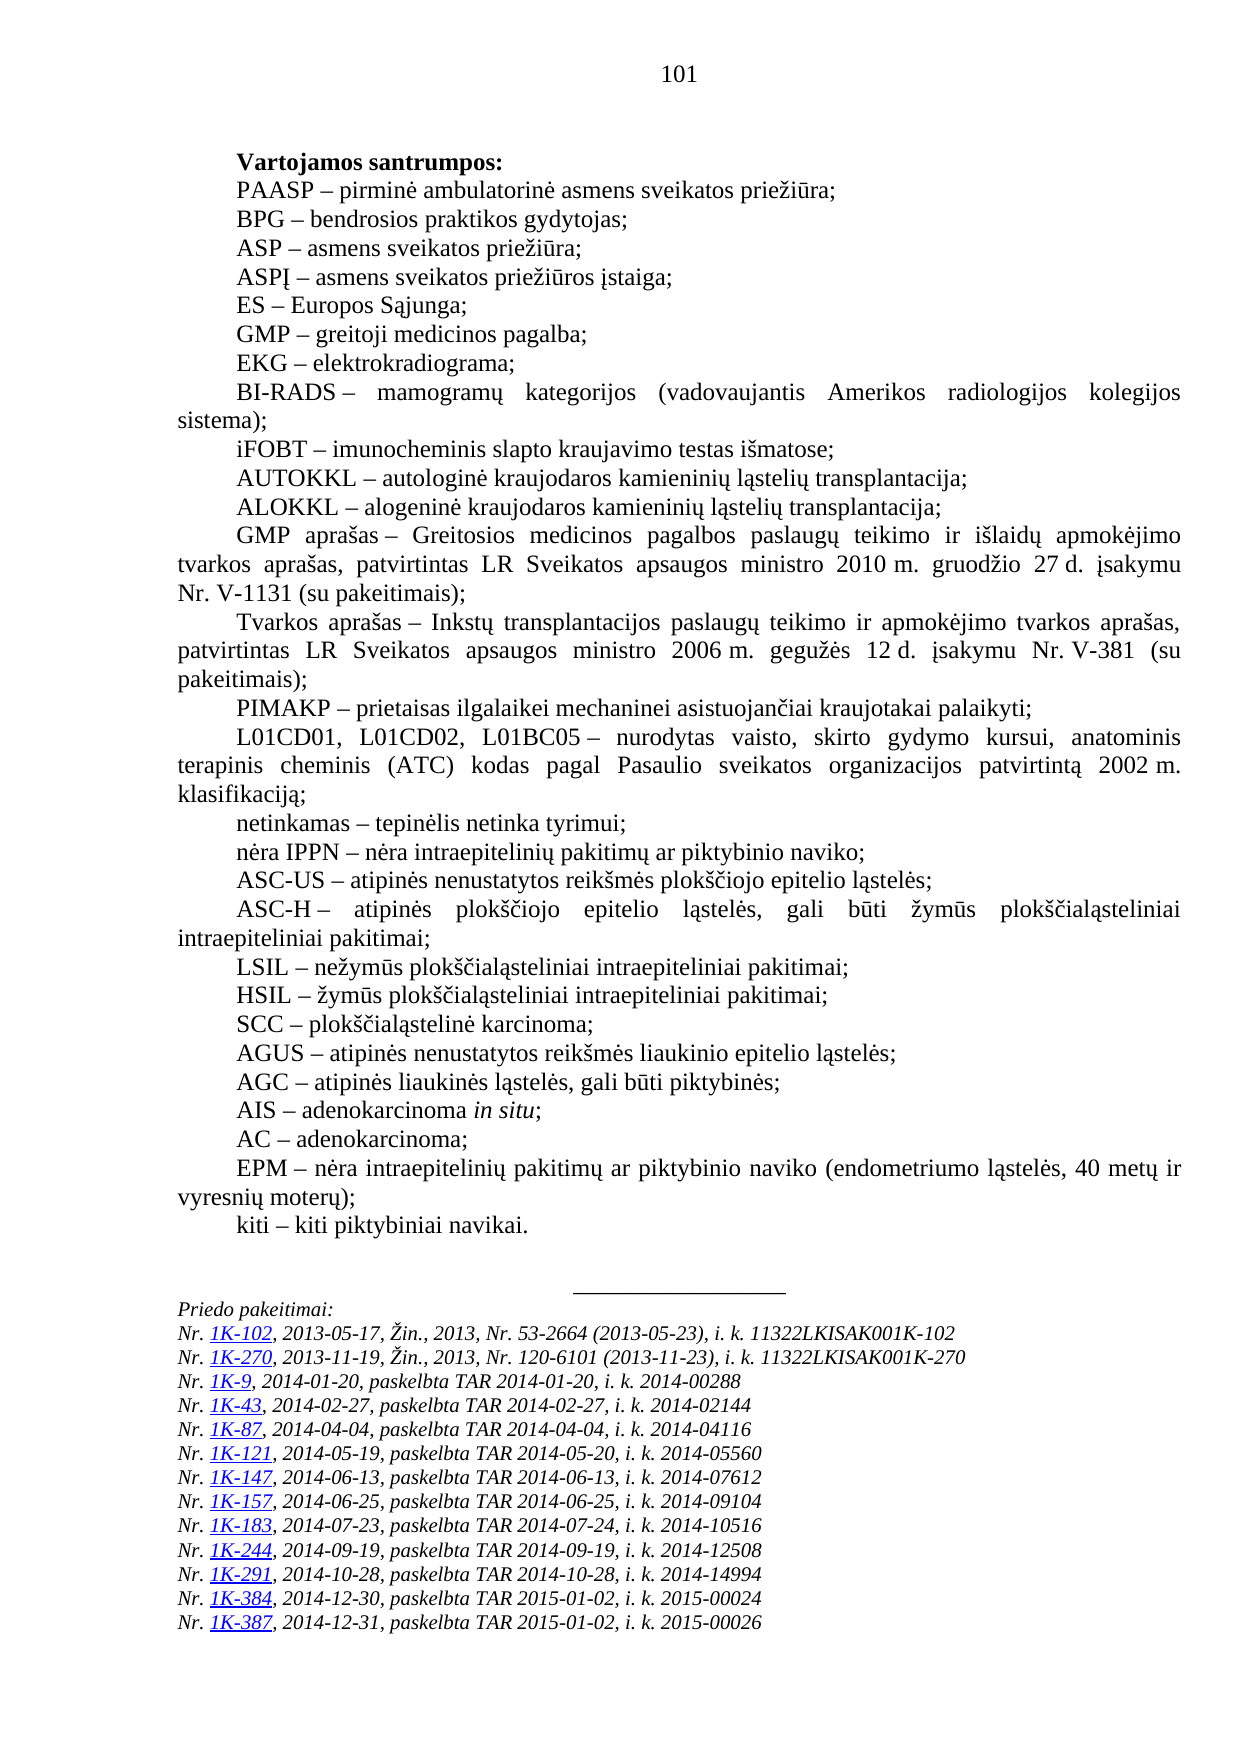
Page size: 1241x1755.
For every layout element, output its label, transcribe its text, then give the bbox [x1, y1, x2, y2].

text AC – adenokarcinoma; [177, 1124, 1181, 1153]
text L01CD01, L01CD02, L01BC05 – nurodytas vaisto, skirto gydymo kursui, anatominis terapinis cheminis (ATC) kodas pagal Pasaulio sveikatos organizacijos patvirtintą 2002 m. klasifikaciją; [177, 722, 1181, 808]
text ASC-US – atipinės nenustatytos reikšmės plokščiojo epitelio ląstelės; [177, 866, 1181, 894]
text Nr. 1K-9, 2014-01-20, paskelbta TAR 2014-01-20, i. k. 2014-00288 [177, 1369, 1181, 1393]
text BPG – bendrosios praktikos gydytojas; [177, 204, 1181, 233]
text Nr. 1K-244, 2014-09-19, paskelbta TAR 2014-09-19, i. k. 2014-12508 [177, 1537, 1181, 1562]
text PIMAKP – prietaisas ilgalaikei mechaninei asistuojančiai kraujotakai palaikyti; [177, 693, 1181, 722]
text GMP aprašas – Greitosios medicinos pagalbos paslaugų teikimo ir išlaidų apmokėjimo tvarkos aprašas, patvirtintas LR Sveikatos apsaugos ministro 2010 m. gruodžio 27 d. įsakymu Nr. V-1131 (su pakeitimais); [177, 521, 1181, 607]
text kiti – kiti piktybiniai navikai. [177, 1211, 1181, 1239]
text _________________ [177, 1268, 1181, 1297]
text ALOKKL – alogeninė kraujodaros kamieninių ląstelių transplantacija; [177, 492, 1181, 521]
text Nr. 1K-387, 2014-12-31, paskelbta TAR 2015-01-02, i. k. 2015-00026 [177, 1610, 1181, 1634]
text Nr. 1K-384, 2014-12-30, paskelbta TAR 2015-01-02, i. k. 2015-00024 [177, 1586, 1181, 1610]
text Nr. 1K-291, 2014-10-28, paskelbta TAR 2014-10-28, i. k. 2014-14994 [177, 1562, 1181, 1586]
text AUTOKKL – autologinė kraujodaros kamieninių ląstelių transplantacija; [177, 463, 1181, 492]
text ES – Europos Sąjunga; [177, 291, 1181, 319]
text Nr. 1K-157, 2014-06-25, paskelbta TAR 2014-06-25, i. k. 2014-09104 [177, 1489, 1181, 1513]
text BI-RADS – mamogramų kategorijos (vadovaujantis Amerikos radiologijos kolegijos sistema); [177, 377, 1181, 434]
text Nr. 1K-270, 2013-11-19, Žin., 2013, Nr. 120-6101 (2013-11-23), i. k. 11322LKISAK001K-270 [177, 1345, 1181, 1369]
text Nr. 1K-183, 2014-07-23, paskelbta TAR 2014-07-24, i. k. 2014-10516 [177, 1513, 1181, 1537]
text Nr. 1K-102, 2013-05-17, Žin., 2013, Nr. 53-2664 (2013-05-23), i. k. 11322LKISAK001K-102 [177, 1321, 1181, 1345]
text Priedo pakeitimai: [177, 1297, 1181, 1321]
text AGUS – atipinės nenustatytos reikšmės liaukinio epitelio ląstelės; [177, 1038, 1181, 1067]
text ASP – asmens sveikatos priežiūra; [177, 233, 1181, 262]
text iFOBT – imunocheminis slapto kraujavimo testas išmatose; [177, 434, 1181, 463]
text AIS – adenokarcinoma in situ; [177, 1096, 1181, 1124]
text Nr. 1K-121, 2014-05-19, paskelbta TAR 2014-05-20, i. k. 2014-05560 [177, 1441, 1181, 1465]
text Nr. 1K-87, 2014-04-04, paskelbta TAR 2014-04-04, i. k. 2014-04116 [177, 1417, 1181, 1441]
text GMP – greitoji medicinos pagalba; [177, 319, 1181, 348]
text EPM – nėra intraepitelinių pakitimų ar piktybinio naviko (endometriumo ląstelės, 40 metų ir vyresnių moterų); [177, 1153, 1181, 1211]
text AGC – atipinės liaukinės ląstelės, gali būti piktybinės; [177, 1067, 1181, 1096]
text ASC-H – atipinės plokščiojo epitelio ląstelės, gali būti žymūs plokščialąsteliniai intraepiteliniai pakitimai; [177, 894, 1181, 952]
text netinkamas – tepinėlis netinka tyrimui; [177, 808, 1181, 837]
text Nr. 1K-43, 2014-02-27, paskelbta TAR 2014-02-27, i. k. 2014-02144 [177, 1393, 1181, 1417]
text HSIL – žymūs plokščialąsteliniai intraepiteliniai pakitimai; [177, 981, 1181, 1009]
text Tvarkos aprašas – Inkstų transplantacijos paslaugų teikimo ir apmokėjimo tvarkos aprašas, patvirtintas LR Sveikatos apsaugos ministro 2006 m. gegužės 12 d. įsakymu Nr. V-381 (su pakeitimais); [177, 607, 1181, 693]
text PAASP – pirminė ambulatorinė asmens sveikatos priežiūra; [177, 176, 1181, 204]
text EKG – elektrokradiograma; [177, 348, 1181, 377]
text nėra IPPN – nėra intraepitelinių pakitimų ar piktybinio naviko; [177, 837, 1181, 866]
text Nr. 1K-147, 2014-06-13, paskelbta TAR 2014-06-13, i. k. 2014-07612 [177, 1465, 1181, 1489]
text Vartojamos santrumpos: [177, 147, 1181, 176]
text SCC – plokščialąstelinė karcinoma; [177, 1009, 1181, 1038]
text ASPĮ – asmens sveikatos priežiūros įstaiga; [177, 262, 1181, 291]
text LSIL – nežymūs plokščialąsteliniai intraepiteliniai pakitimai; [177, 952, 1181, 981]
